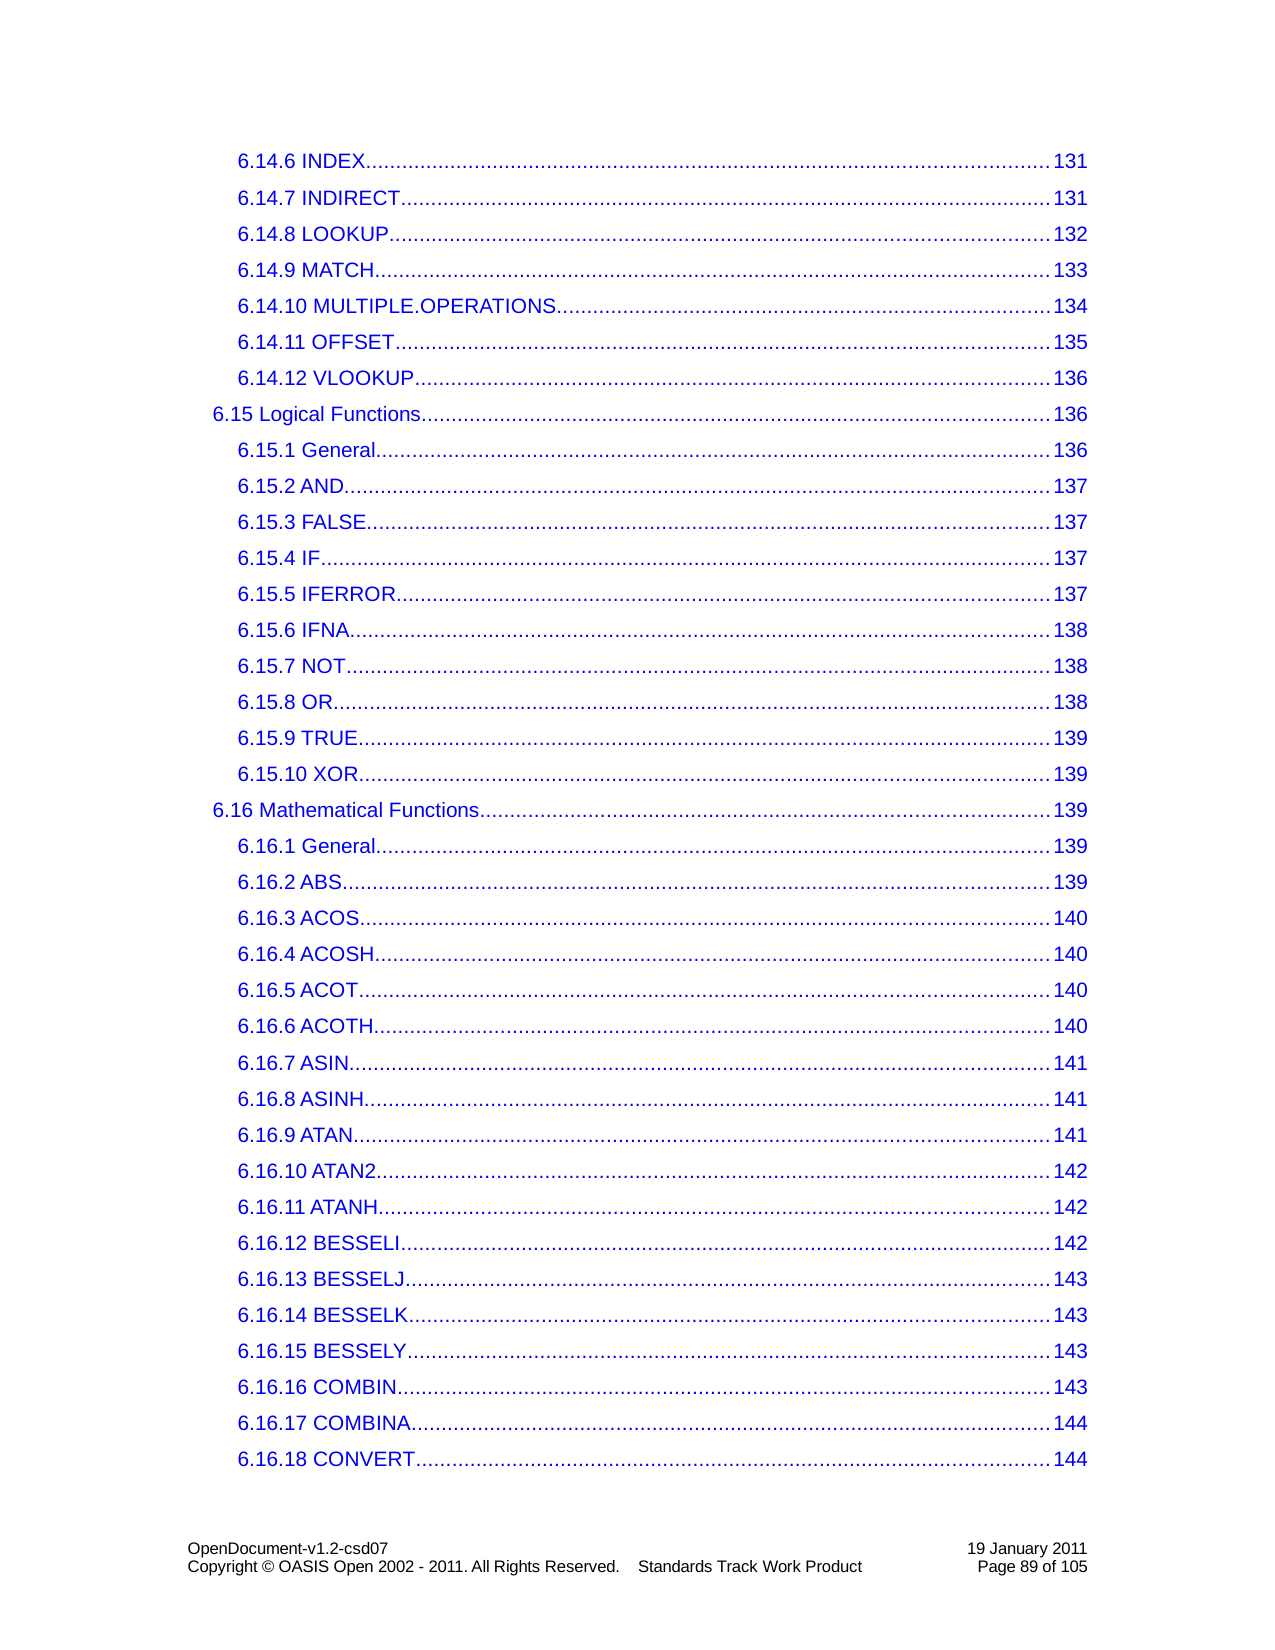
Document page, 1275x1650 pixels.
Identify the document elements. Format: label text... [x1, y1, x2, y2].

text 6.16 Mathematical Functions 139 [212, 799, 1088, 822]
text 6.16.18 CONVERT 144 [237, 1447, 1088, 1471]
text 6.15 Logical Functions 136 [212, 402, 1088, 426]
text 6.15.3 FALSE 137 [237, 510, 1088, 534]
text 6.16.7 ASIN 141 [237, 1051, 1088, 1074]
text 6.15.4 IF 137 [237, 546, 1088, 570]
text 6.16.12 BESSELI 142 [237, 1231, 1088, 1255]
text 6.16.13 BESSELJ 143 [237, 1267, 1088, 1291]
text 6.16.2 ABS 139 [237, 871, 1088, 894]
text 6.15.5 IFERROR 137 [237, 582, 1088, 606]
text 6.16.5 ACOT 140 [237, 979, 1088, 1002]
text 6.16.17 COMBINA 144 [237, 1411, 1088, 1435]
text 6.15.7 NOT 138 [237, 654, 1088, 678]
text 6.16.1 General 139 [237, 835, 1088, 858]
text 6.14.8 LOOKUP 132 [237, 222, 1088, 246]
text 6.16.10 ATAN2 142 [237, 1159, 1088, 1183]
text 6.14.11 OFFSET 135 [237, 330, 1088, 354]
text 6.16.8 ASINH 141 [237, 1087, 1088, 1111]
text 6.16.16 COMBIN 143 [237, 1375, 1088, 1399]
text 6.16.3 ACOS 140 [237, 907, 1088, 930]
text 6.15.9 TRUE 139 [237, 727, 1088, 750]
text 6.14.6 INDEX 131 [237, 150, 1088, 173]
text 6.15.1 General 136 [237, 438, 1088, 462]
text 6.15.8 OR 138 [237, 691, 1088, 714]
text 6.14.7 INDIRECT 131 [237, 186, 1088, 209]
text 6.16.9 ATAN 141 [237, 1123, 1088, 1147]
text 6.15.6 IFNA 138 [237, 618, 1088, 642]
text 6.16.4 ACOSH 140 [237, 943, 1088, 966]
text 6.16.15 BESSELY 143 [237, 1339, 1088, 1363]
text 6.15.2 AND 137 [237, 474, 1088, 498]
text 6.16.14 BESSELK 143 [237, 1303, 1088, 1327]
text 6.16.6 ACOTH 140 [237, 1015, 1088, 1038]
text 6.14.10 MULTIPLE.OPERATIONS 134 [237, 294, 1088, 318]
text 6.16.11 ATANH 142 [237, 1195, 1088, 1219]
text 6.14.9 MATCH 133 [237, 258, 1088, 282]
text 6.15.10 XOR 139 [237, 763, 1088, 786]
text 6.14.12 VLOOKUP 136 [237, 366, 1088, 390]
